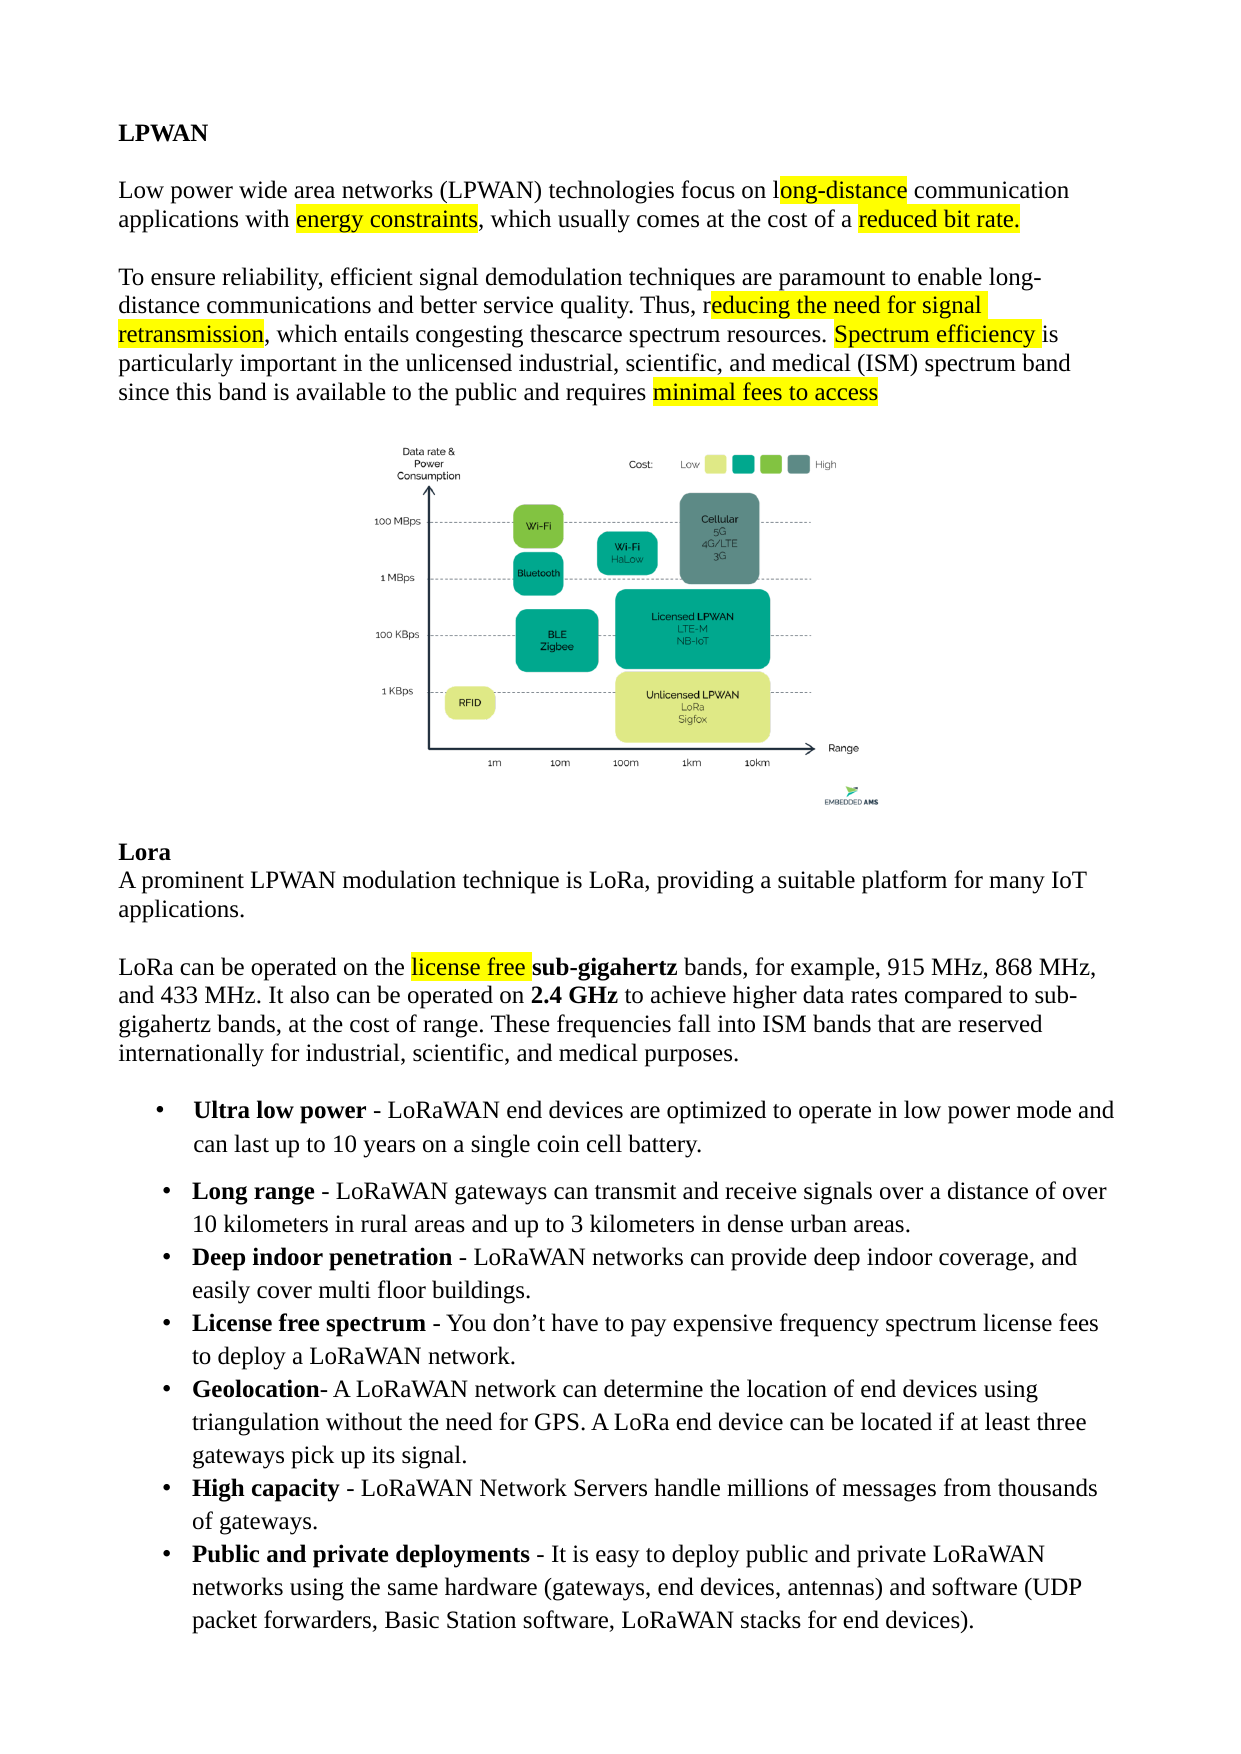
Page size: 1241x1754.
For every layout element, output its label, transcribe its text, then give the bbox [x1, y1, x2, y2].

text To ensure reliability, efficient signal demodulation techniques are paramount to enable long-distance communications and better service quality. Thus, reducing the need for signal retransmission, which entails congesting thescarce spectrum resources. Spectrum efficiency is particularly important in the unlicensed industrial, scientific, and medical (ISM) spectrum band since this band is available to the public and requires minimal fees to access [118, 262, 1122, 406]
list High capacity - LoRaWAN Network Servers handle millions of messages from thousands of gateways. [162, 1473, 1122, 1535]
text Low power wide area networks (LPWAN) technologies focus on long-distance communication applications with energy constraints, which usually comes at the cost of a reduced bit rate. [118, 176, 1122, 233]
text LoRa can be operated on the license free sub-gigahertz bands, for example, 915 MHz, 868 MHz, and 433 MHz. It also can be operated on 2.4 GHz to achieve higher data rates compared to sub-gigahertz bands, at the cost of range. These frequencies fall into ISM bands that are reserved internationally for industrial, scientific, and medical purposes. [118, 952, 1122, 1067]
text Lora [118, 837, 1122, 866]
list License free spectrum - You don’t have to pay expensive frequency spectrum license fees to deploy a LoRaWAN network. [162, 1308, 1122, 1370]
list Public and private deployments - It is easy to deploy public and private LoRaWAN networks using the same hardware (gateways, end devices, antennas) and software (UDP packet forwarders, Basic Station software, LoRaWAN stacks for end devices). [162, 1539, 1122, 1634]
list Ultra low power - LoRaWAN end devices are optimized to operate in low power mode and can last up to 10 years on a single coin cell battery. [156, 1096, 1122, 1157]
text LPWAN [118, 118, 1122, 147]
list Long range - LoRaWAN gateways can transmit and receive signals over a distance of over 10 kilometers in rural areas and up to 3 kilometers in dense urban areas. [162, 1176, 1122, 1238]
picture [342, 405, 899, 820]
list Geolocation- A LoRaWAN network can determine the location of end devices using triangulation without the need for GPS. A LoRa end device can be located if at least three gateways pick up its signal. [162, 1374, 1122, 1469]
text A prominent LPWAN modulation technique is LoRa, providing a suitable platform for many IoT applications. [118, 866, 1122, 923]
list Deep indoor penetration - LoRaWAN networks can provide deep indoor coverage, and easily cover multi floor buildings. [162, 1242, 1122, 1304]
